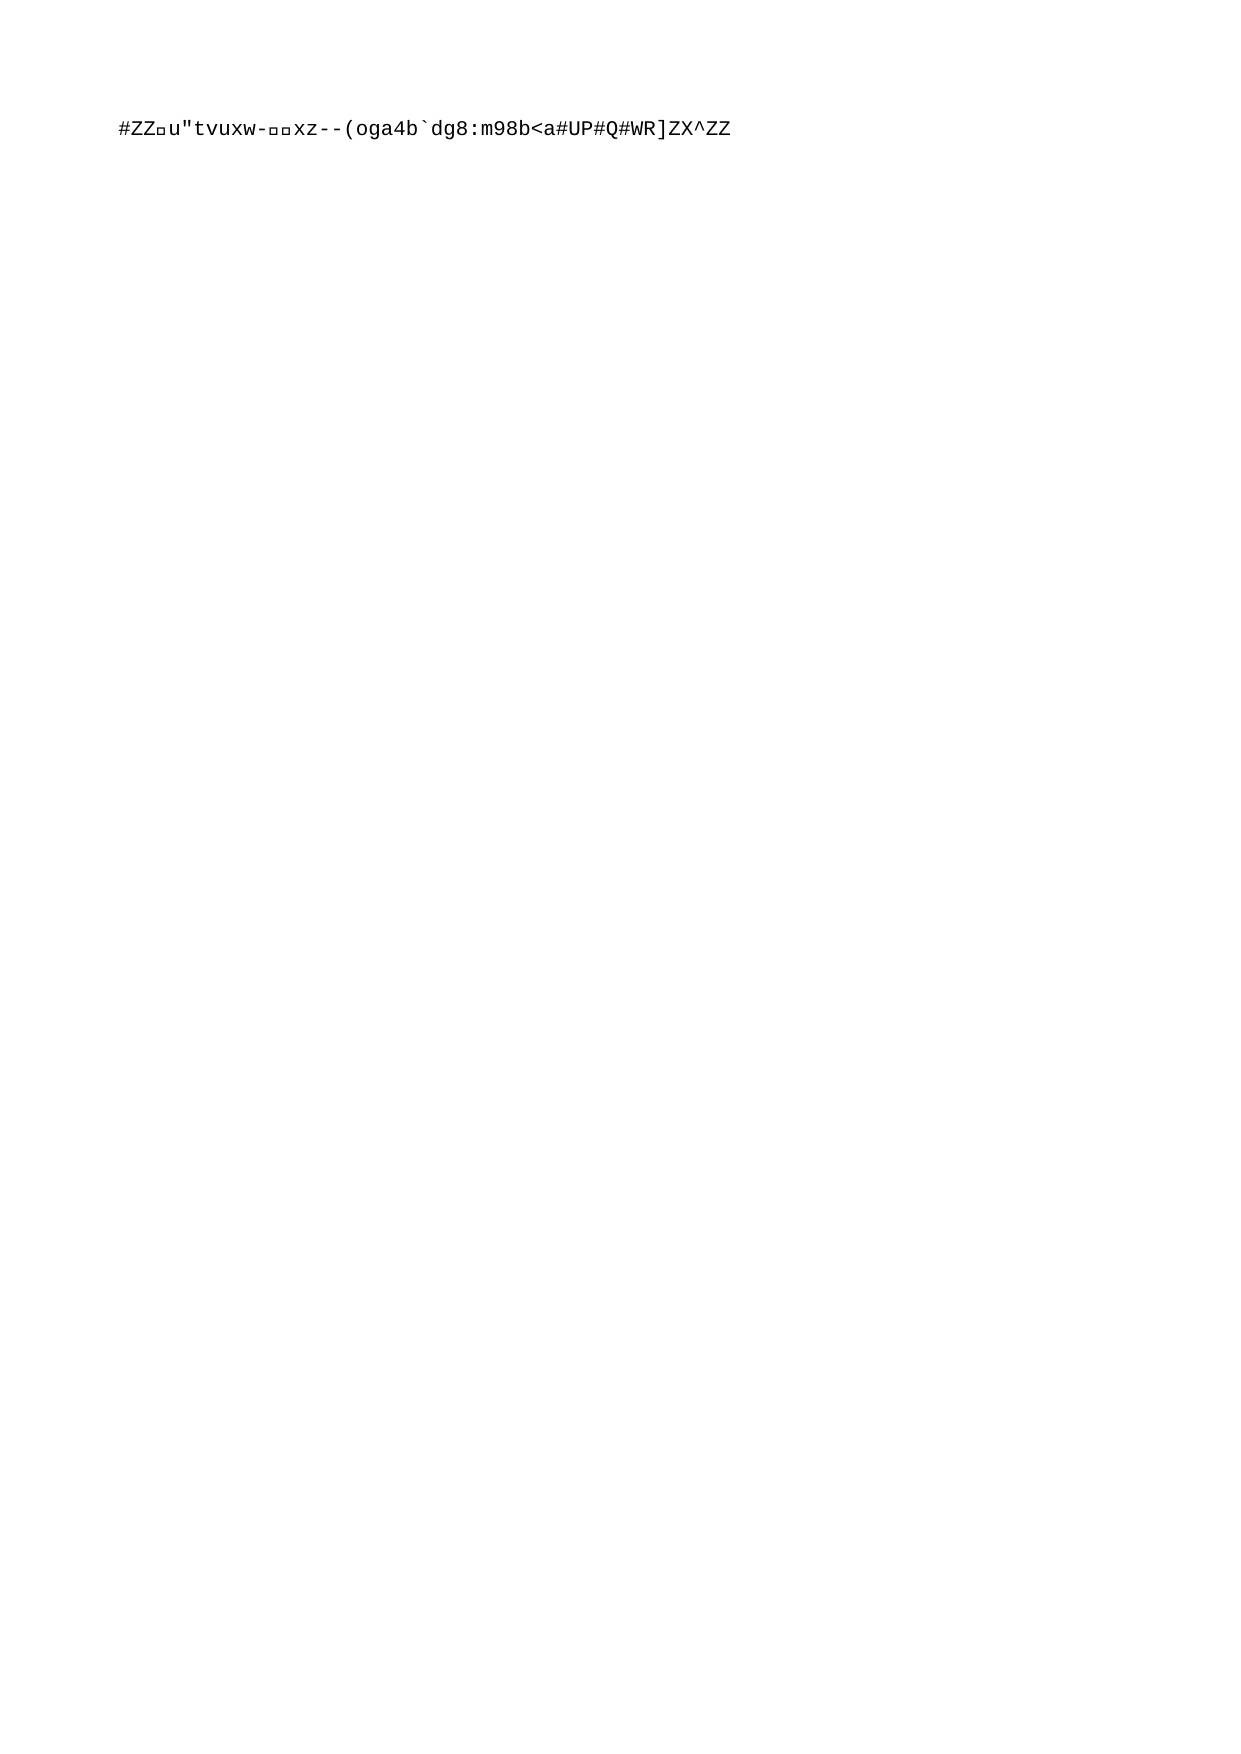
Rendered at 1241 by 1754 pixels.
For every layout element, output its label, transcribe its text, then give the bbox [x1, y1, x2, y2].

text #ZZu"tvuxw-xz--(oga4b`dg8:m98b<a#UP#Q#WR]ZX^ZZ [118, 118, 1122, 142]
